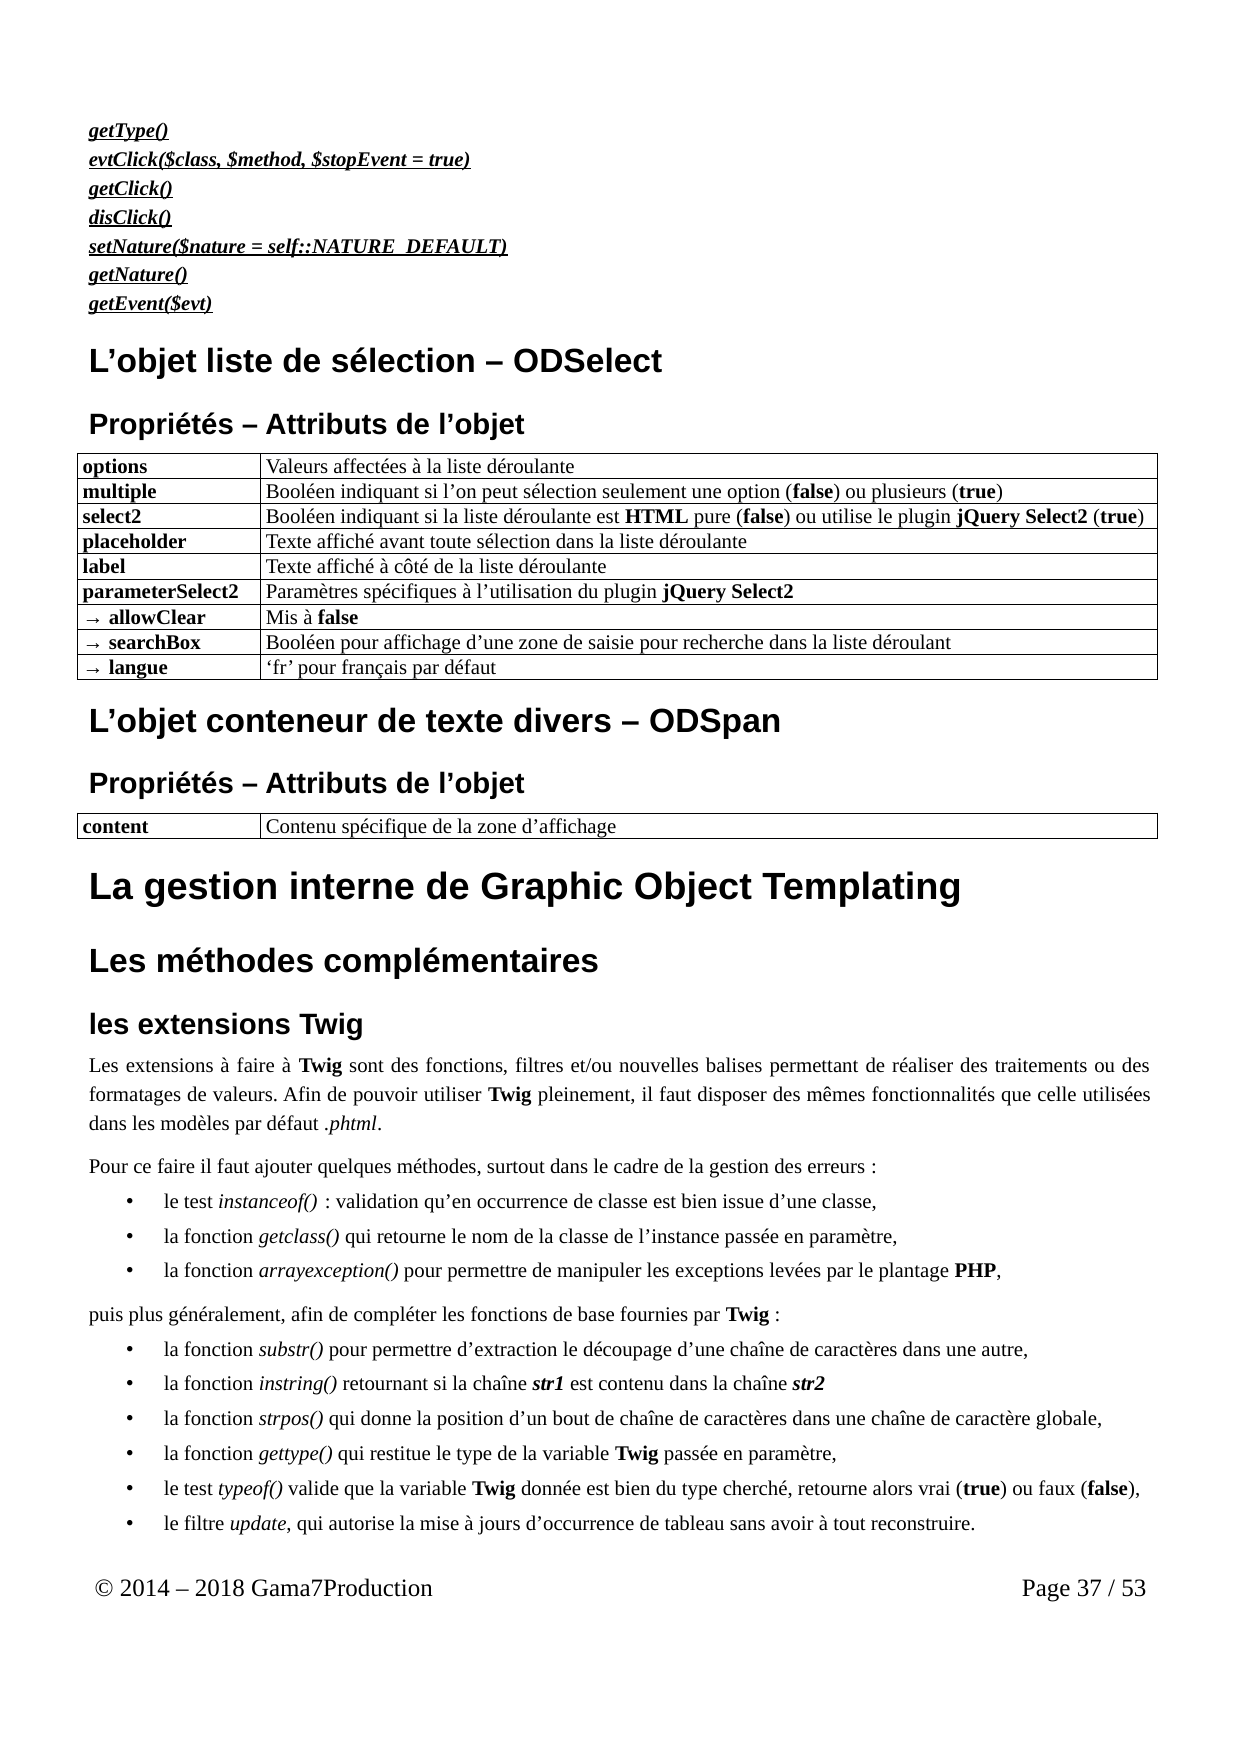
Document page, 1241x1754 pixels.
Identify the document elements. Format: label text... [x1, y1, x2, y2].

table_cell → searchBox [78, 630, 260, 654]
list le test instanceof() : validation qu’en occurrence de classe est bien issue d’une classe, [126, 1189, 1152, 1213]
list la fonction substr() pour permettre d’extraction le découpage d’une chaîne de caractères dans une autre, [126, 1337, 1152, 1361]
text getNature() [88, 262, 1152, 286]
table_cell Mis à false [261, 605, 1157, 629]
table_cell Texte affiché avant toute sélection dans la liste déroulante [261, 529, 1157, 553]
table_cell placeholder [78, 529, 260, 553]
text Pour ce faire il faut ajouter quelques méthodes, surtout dans le cadre de la gestion des erreurs : [88, 1154, 1152, 1178]
table_cell multiple [78, 479, 260, 503]
subtitle L’objet conteneur de texte divers – ODSpan [88, 701, 1152, 739]
table_cell Booléen pour affichage d’une zone de saisie pour recherche dans la liste déroulant [261, 630, 1157, 654]
text getType() [88, 118, 1152, 142]
text puis plus généralement, afin de compléter les fonctions de base fournies par Twig : [88, 1302, 1152, 1326]
table_header content [78, 814, 260, 838]
text setNature($nature = self::NATURE_DEFAULT) [88, 233, 1152, 258]
text Les extensions à faire à Twig sont des fonctions, filtres et/ou nouvelles balises permettant de réaliser des traitements ou des formatages de valeurs. Afin de pouvoir utiliser Twig pleinement, il faut disposer des mêmes fonctionnalités que celle utilisées dans les modèles par défaut .phtml. [88, 1053, 1152, 1134]
table_cell Texte affiché à côté de la liste déroulante [261, 554, 1157, 578]
list la fonction arrayexception() pour permettre de manipuler les exceptions levées par le plantage PHP, [126, 1258, 1152, 1282]
list la fonction instring() retournant si la chaîne str1 est contenu dans la chaîne str2 [126, 1371, 1152, 1395]
table_cell → allowClear [78, 605, 260, 629]
table_header Valeurs affectées à la liste déroulante [261, 454, 1157, 478]
table_cell → langue [78, 655, 260, 679]
list le filtre update, qui autorise la mise à jours d’occurrence de tableau sans avoir à tout reconstruire. [126, 1511, 1152, 1534]
table_header Contenu spécifique de la zone d’affichage [261, 814, 1157, 838]
table_header options [78, 454, 260, 478]
table_cell Booléen indiquant si l’on peut sélection seulement une option (false) ou plusieurs (true) [261, 479, 1157, 503]
subtitle L’objet liste de sélection – ODSelect [88, 341, 1152, 379]
subtitle les extensions Twig [88, 1007, 1152, 1040]
subtitle Les méthodes complémentaires [88, 941, 1152, 979]
table_cell parameterSelect2 [78, 580, 260, 603]
subtitle Propriétés – Attributs de l’objet [88, 766, 1152, 800]
text getEvent($evt) [88, 291, 1152, 315]
subtitle Propriétés – Attributs de l’objet [88, 407, 1152, 440]
list le test typeof() valide que la variable Twig donnée est bien du type cherché, retourne alors vrai (true) ou faux (false), [126, 1476, 1152, 1500]
list la fonction getclass() qui retourne le nom de la classe de l’instance passée en paramètre, [126, 1223, 1152, 1248]
text evtClick($class, $method, $stopEvent = true) [88, 147, 1152, 171]
list la fonction strpos() qui donne la position d’un bout de chaîne de caractères dans une chaîne de caractère globale, [126, 1406, 1152, 1430]
table_cell ‘fr’ pour français par défaut [261, 655, 1157, 679]
table_cell label [78, 554, 260, 578]
table_cell Paramètres spécifiques à l’utilisation du plugin jQuery Select2 [261, 580, 1157, 603]
table_cell Booléen indiquant si la liste déroulante est HTML pure (false) ou utilise le plugin jQuery Select2 (true) [261, 504, 1157, 528]
subtitle La gestion interne de Graphic Object Templating [88, 864, 1152, 907]
text getClick() [88, 176, 1152, 200]
table_cell select2 [78, 504, 260, 528]
list la fonction gettype() qui restitue le type de la variable Twig passée en paramètre, [126, 1441, 1152, 1465]
text disClick() [88, 205, 1152, 229]
